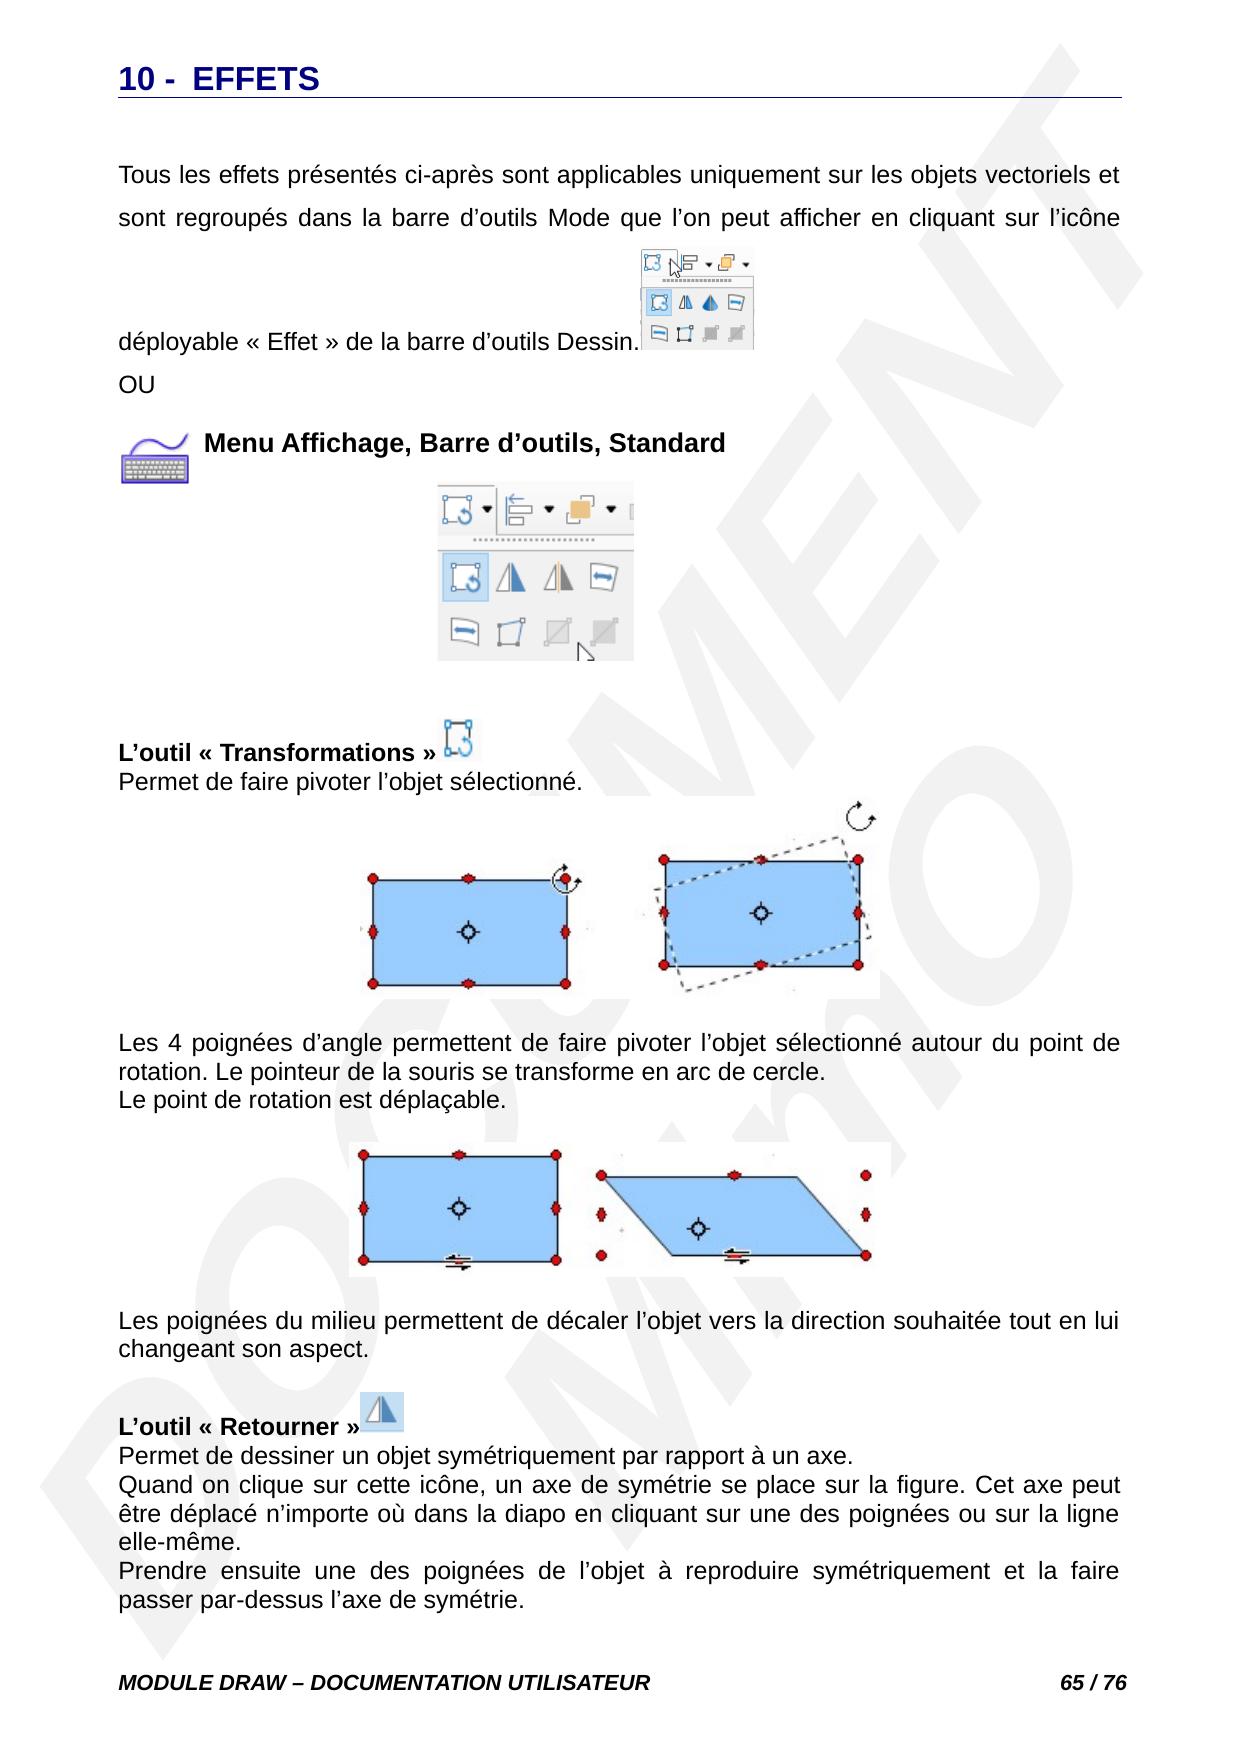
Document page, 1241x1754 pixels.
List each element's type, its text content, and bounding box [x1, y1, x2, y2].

text Les poignées du milieu permettent de décaler l’objet vers la direction souhaitée tout en lui changeant son aspect. [118, 1306, 1122, 1363]
text Permet de faire pivoter l’objet sélectionné. [118, 767, 1122, 796]
picture [436, 718, 483, 762]
text OU [118, 370, 1122, 398]
text Prendre ensuite une des poignées de l’objet à reproduire symétriquement et la faire passer par-dessus l’axe de symétrie. [118, 1556, 1122, 1613]
picture [360, 796, 880, 999]
text Menu Affichage, Barre d’outils, Standard [192, 427, 1122, 458]
picture [640, 246, 755, 350]
subtitle Effets [118, 59, 1122, 97]
picture [437, 481, 634, 661]
text Permet de dessiner un objet symétriquement par rapport à un axe. [118, 1441, 1122, 1470]
text Tous les effets présentés ci-après sont applicables uniquement sur les objets vectoriels et sont regroupés dans la barre d’outils Mode que l’on peut afficher en cliquant sur l’icône déployable « Effet » de la barre d’outils Dessin. [118, 160, 1122, 246]
picture [349, 1142, 892, 1277]
text Les 4 poignées d’angle permettent de faire pivoter l’objet sélectionné autour du point de rotation. Le pointeur de la souris se transforme en arc de cercle. [118, 1028, 1122, 1085]
text L’outil « Transformations » [118, 718, 1122, 767]
text Le point de rotation est déplaçable. [118, 1085, 1122, 1114]
picture [117, 422, 192, 498]
text L’outil « Retourner » [118, 1392, 1122, 1441]
text Quand on clique sur cette icône, un axe de symétrie se place sur la figure. Cet axe peut être déplacé n’importe où dans la diapo en cliquant sur une des poignées ou sur la ligne elle-même. [118, 1470, 1122, 1556]
